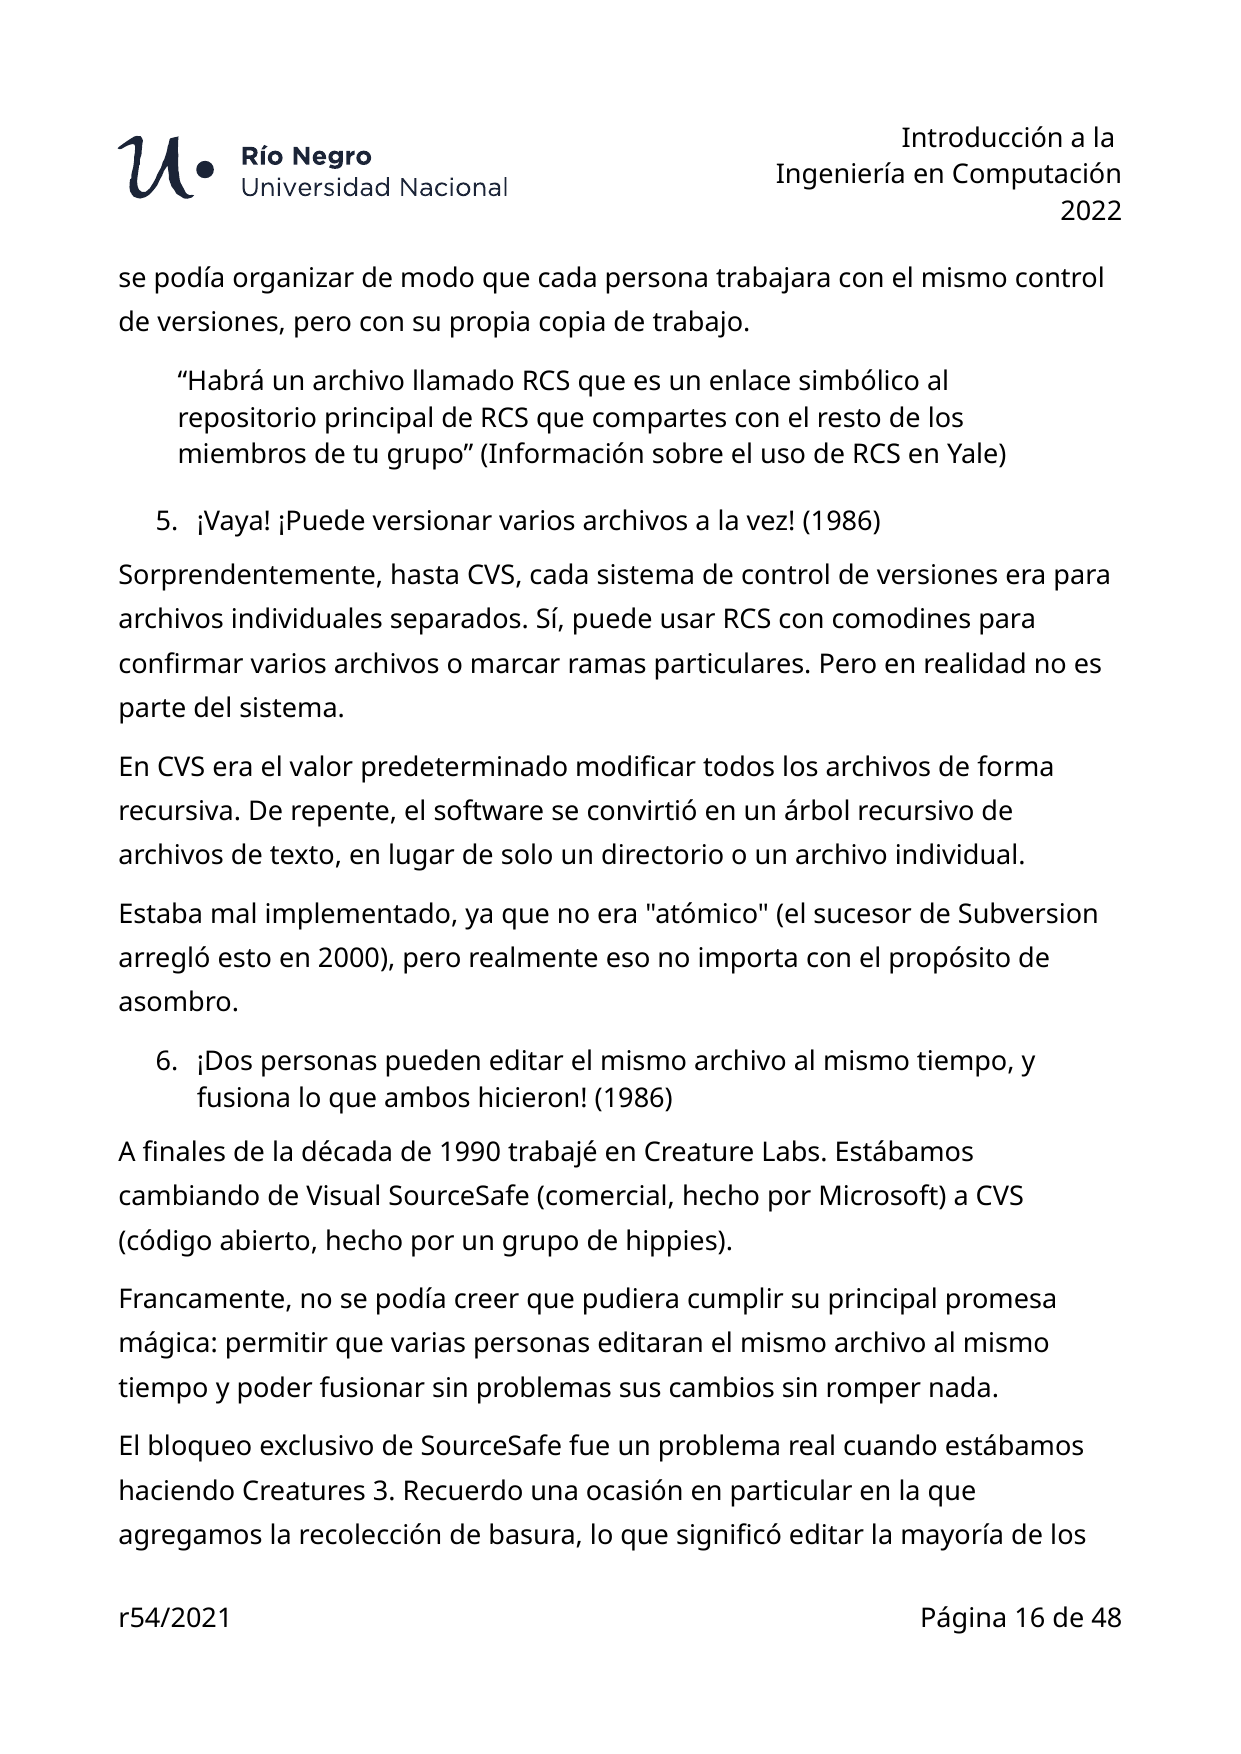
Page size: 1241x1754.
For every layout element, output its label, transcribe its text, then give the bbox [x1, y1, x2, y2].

text El bloqueo exclusivo de SourceSafe fue un problema real cuando estábamos haciendo Creatures 3. Recuerdo una ocasión en particular en la que agregamos la recolección de basura, lo que significó editar la mayoría de los [118, 1427, 1122, 1552]
text En CVS era el valor predeterminado modificar todos los archivos de forma recursiva. De repente, el software se convirtió en un árbol recursivo de archivos de texto, en lugar de solo un directorio o un archivo individual. [118, 747, 1122, 872]
text se podía organizar de modo que cada persona trabajara con el mismo control de versiones, pero con su propia copia de trabajo. [118, 258, 1122, 339]
text A finales de la década de 1990 trabajé en Creature Labs. Estábamos cambiando de Visual SourceSafe (comercial, hecho por Microsoft) a CVS (código abierto, hecho por un grupo de hippies). [118, 1133, 1122, 1258]
text “Habrá un archivo llamado RCS que es un enlace simbólico al repositorio principal de RCS que compartes con el resto de los miembros de tu grupo” (Información sobre el uso de RCS en Yale) [177, 361, 1063, 472]
text Sorprendentemente, hasta CVS, cada sistema de control de versiones era para archivos individuales separados. Sí, puede usar RCS con comodines para confirmar varios archivos o marcar ramas particulares. Pero en realidad no es parte del sistema. [118, 556, 1122, 725]
list ¡Dos personas pueden editar el mismo archivo al mismo tiempo, y fusiona lo que ambos hicieron! (1986) [155, 1041, 1122, 1115]
text Francamente, no se podía creer que pudiera cumplir su principal promesa mágica: permitir que varias personas editaran el mismo archivo al mismo tiempo y poder fusionar sin problemas sus cambios sin romper nada. [118, 1280, 1122, 1405]
list ¡Vaya! ¡Puede versionar varios archivos a la vez! (1986) [155, 501, 1122, 538]
text Estaba mal implementado, ya que no era "atómico" (el sucesor de Subversion arregló esto en 2000), pero realmente eso no importa con el propósito de asombro. [118, 894, 1122, 1019]
